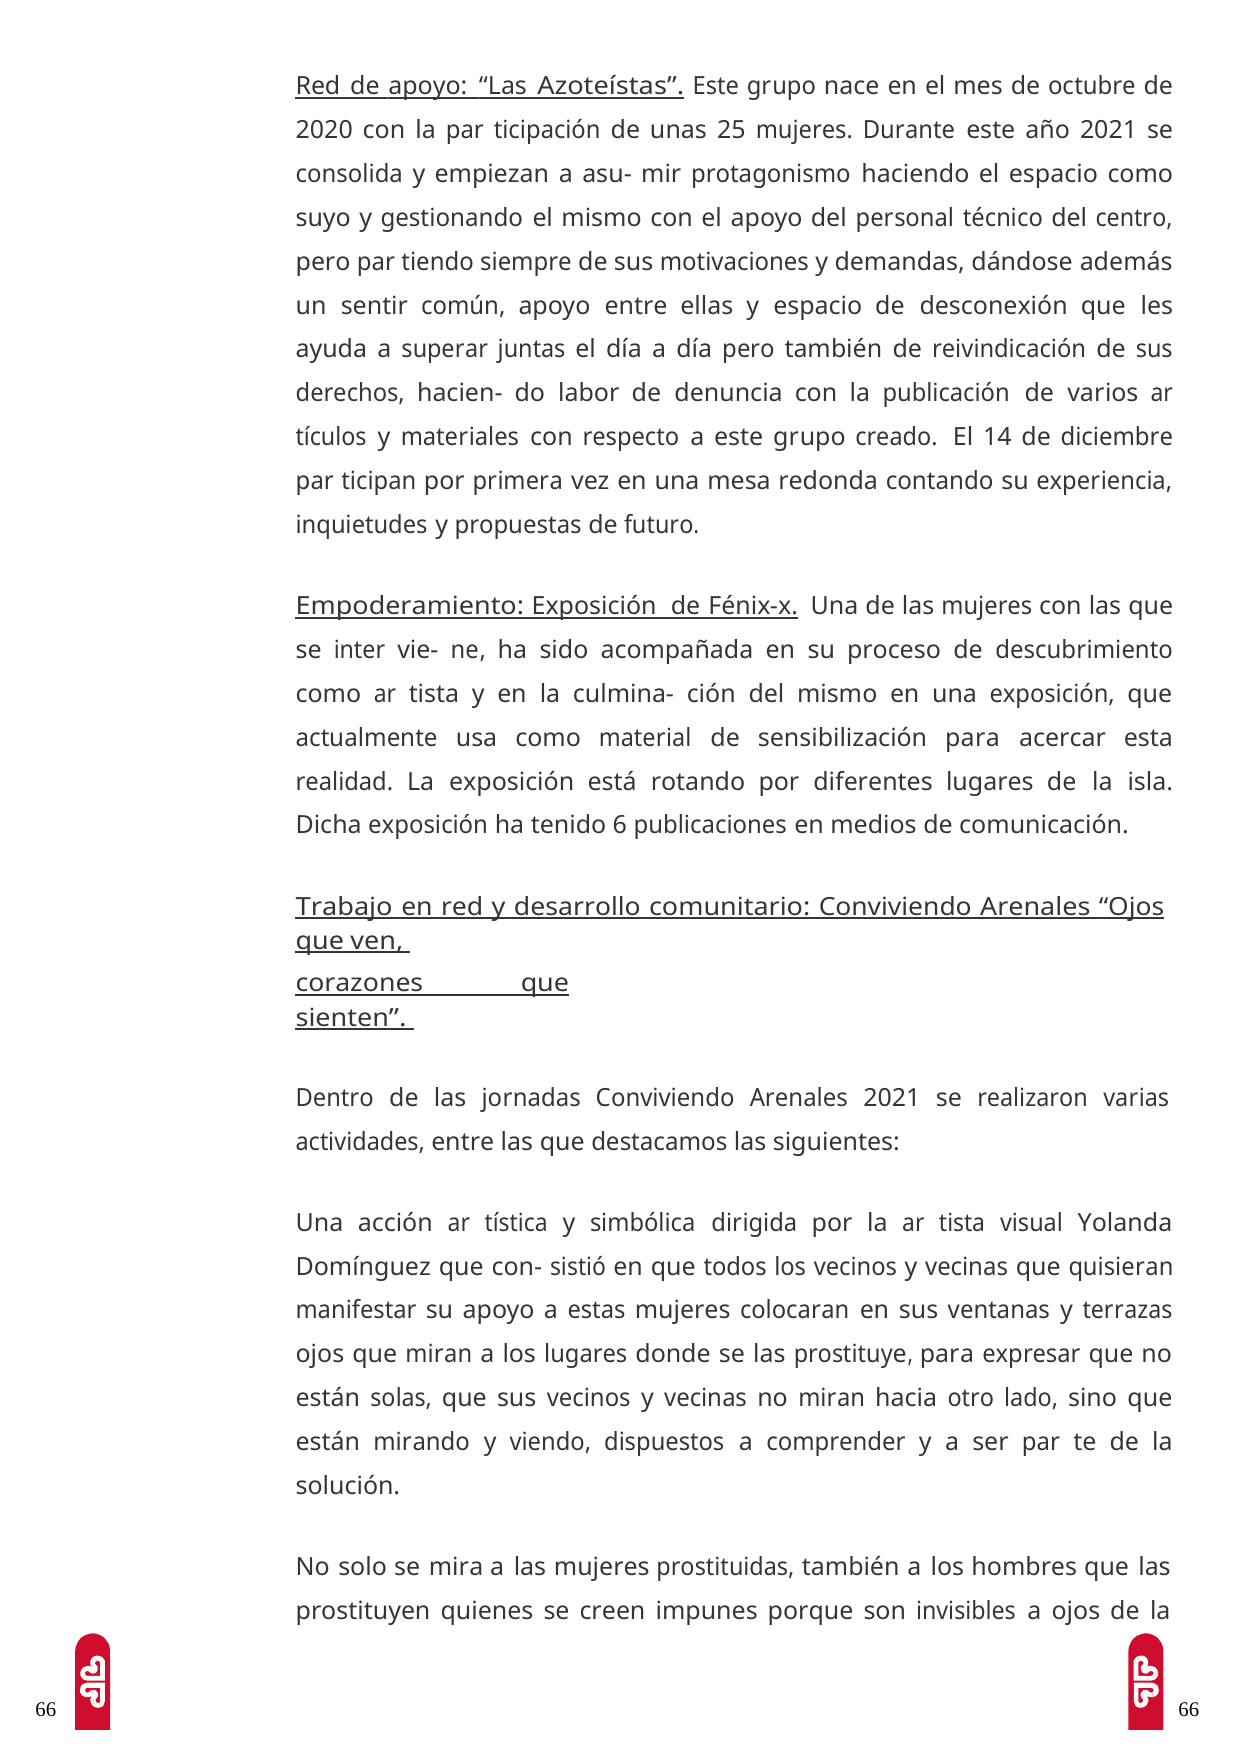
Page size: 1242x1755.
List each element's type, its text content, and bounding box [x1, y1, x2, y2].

text Una acción ar tística y simbólica dirigida por la ar tista visual Yolanda Domínguez que con- sistió en que todos los vecinos y vecinas que quisieran manifestar su apoyo a estas mujeres colocaran en sus ventanas y terrazas ojos que miran a los lugares donde se las prostituye, para expresar que no están solas, que sus vecinos y vecinas no miran hacia otro lado, sino que están mirando y viendo, dispuestos a comprender y a ser par te de la solución. [295, 1204, 1173, 1502]
text Empoderamiento: Exposición de Fénix-x. Una de las mujeres con las que se inter vie- ne, ha sido acompañada en su proceso de descubrimiento como ar tista y en la culmina- ción del mismo en una exposición, que actualmente usa como material de sensibilización para acercar esta realidad. La exposición está rotando por diferentes lugares de la isla. Dicha exposición ha tenido 6 publicaciones en medios de comunicación. [295, 588, 1173, 841]
text Red de apoyo: “Las Azoteístas”. Este grupo nace en el mes de octubre de 2020 con la par ticipación de unas 25 mujeres. Durante este año 2021 se consolida y empiezan a asu- mir protagonismo haciendo el espacio como suyo y gestionando el mismo con el apoyo del personal técnico del centro, pero par tiendo siempre de sus motivaciones y demandas, dándose además un sentir común, apoyo entre ellas y espacio de desconexión que les ayuda a superar juntas el día a día pero también de reivindicación de sus derechos, hacien- do labor de denuncia con la publicación de varios ar tículos y materiales con respecto a este grupo creado. El 14 de diciembre par ticipan por primera vez en una mesa redonda contando su experiencia, inquietudes y propuestas de futuro. [295, 68, 1173, 541]
text No solo se mira a las mujeres prostituidas, también a los hombres que las prostituyen quienes se creen impunes porque son invisibles a ojos de la [295, 1549, 1171, 1627]
text corazones que [295, 965, 569, 994]
text Dentro de las jornadas Conviviendo Arenales 2021 se realizaron varias actividades, entre las que destacamos las siguientes: [295, 1079, 1169, 1157]
text Trabajo en red y desarrollo comunitario: Conviviendo Arenales “Ojos que ven, [295, 888, 1165, 957]
text sienten”. [295, 996, 569, 1033]
